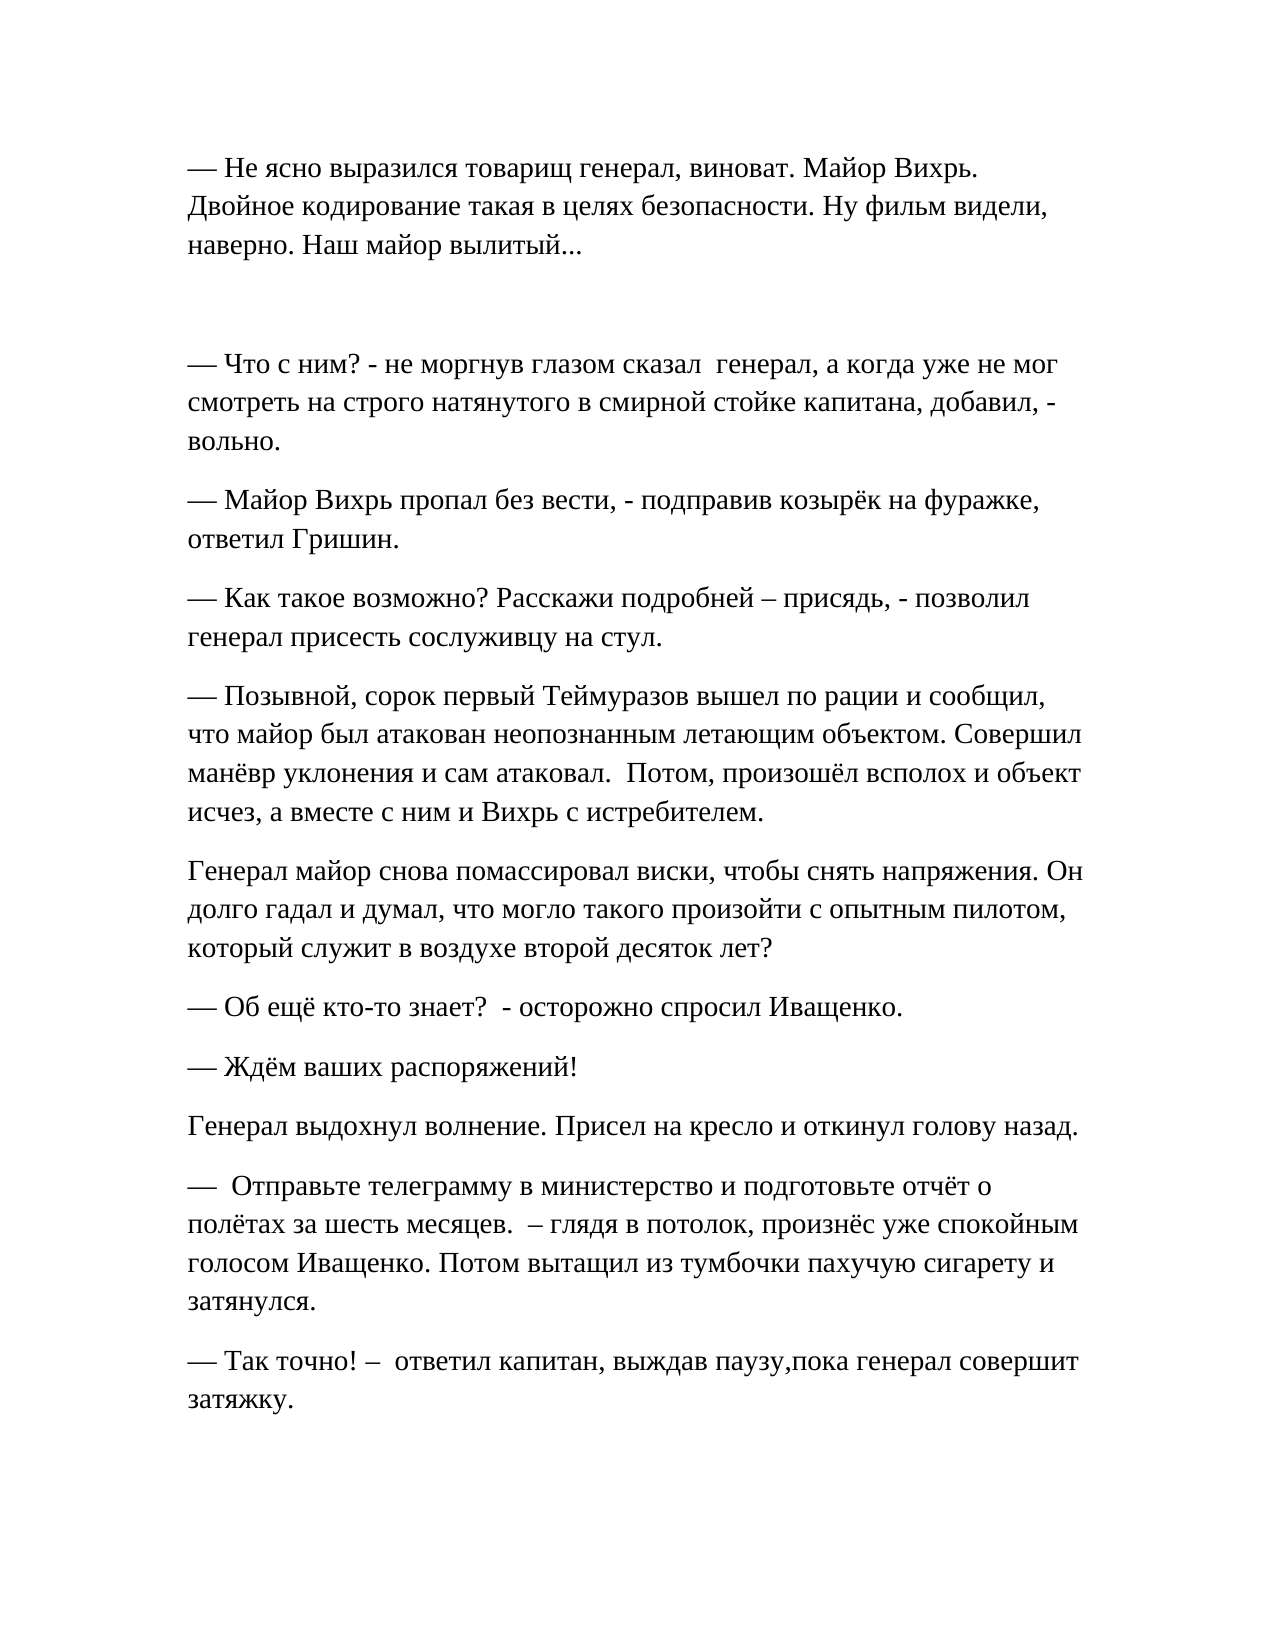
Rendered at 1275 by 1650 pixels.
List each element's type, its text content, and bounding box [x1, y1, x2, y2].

text — Что с ним? - не моргнув глазом сказал генерал, а когда уже не мог смотреть на строго натянутого в смирной стойке капитана, добавил, - вольно. [187, 346, 1087, 456]
text — Как такое возможно? Расскажи подробней – присядь, - позволил генерал присесть сослуживцу на стул. [187, 580, 1087, 652]
text Генерал выдохнул волнение. Присел на кресло и откинул голову назад. [187, 1108, 1087, 1142]
text — Не ясно выразился товарищ генерал, виноват. Майор Вихрь. Двойное кодирование такая в целях безопасности. Ну фильм видели, наверно. Наш майор вылитый... [187, 150, 1087, 261]
text — Об ещё кто-то знает? - осторожно спросил Иващенко. [187, 989, 1087, 1023]
text — Так точно! – ответил капитан, выждав паузу,пока генерал совершит затяжку. [187, 1343, 1087, 1415]
text Генерал майор снова помассировал виски, чтобы снять напряжения. Он долго гадал и думал, что могло такого произойти с опытным пилотом, который служит в воздухе второй десяток лет? [187, 853, 1087, 964]
text — Ждём ваших распоряжений! [187, 1049, 1087, 1082]
text — Отправьте телеграмму в министерство и подготовьте отчёт о полётах за шесть месяцев. – глядя в потолок, произнёс уже спокойным голосом Иващенко. Потом вытащил из тумбочки пахучую сигарету и затянулся. [187, 1168, 1087, 1317]
text — Позывной, сорок первый Теймуразов вышел по рации и сообщил, что майор был атакован неопознанным летающим объектом. Совершил манёвр уклонения и сам атаковал. Потом, произошёл всполох и объект исчез, а вместе с ним и Вихрь с истребителем. [187, 678, 1087, 827]
text — Майор Вихрь пропал без вести, - подправив козырёк на фуражке, ответил Гришин. [187, 482, 1087, 554]
